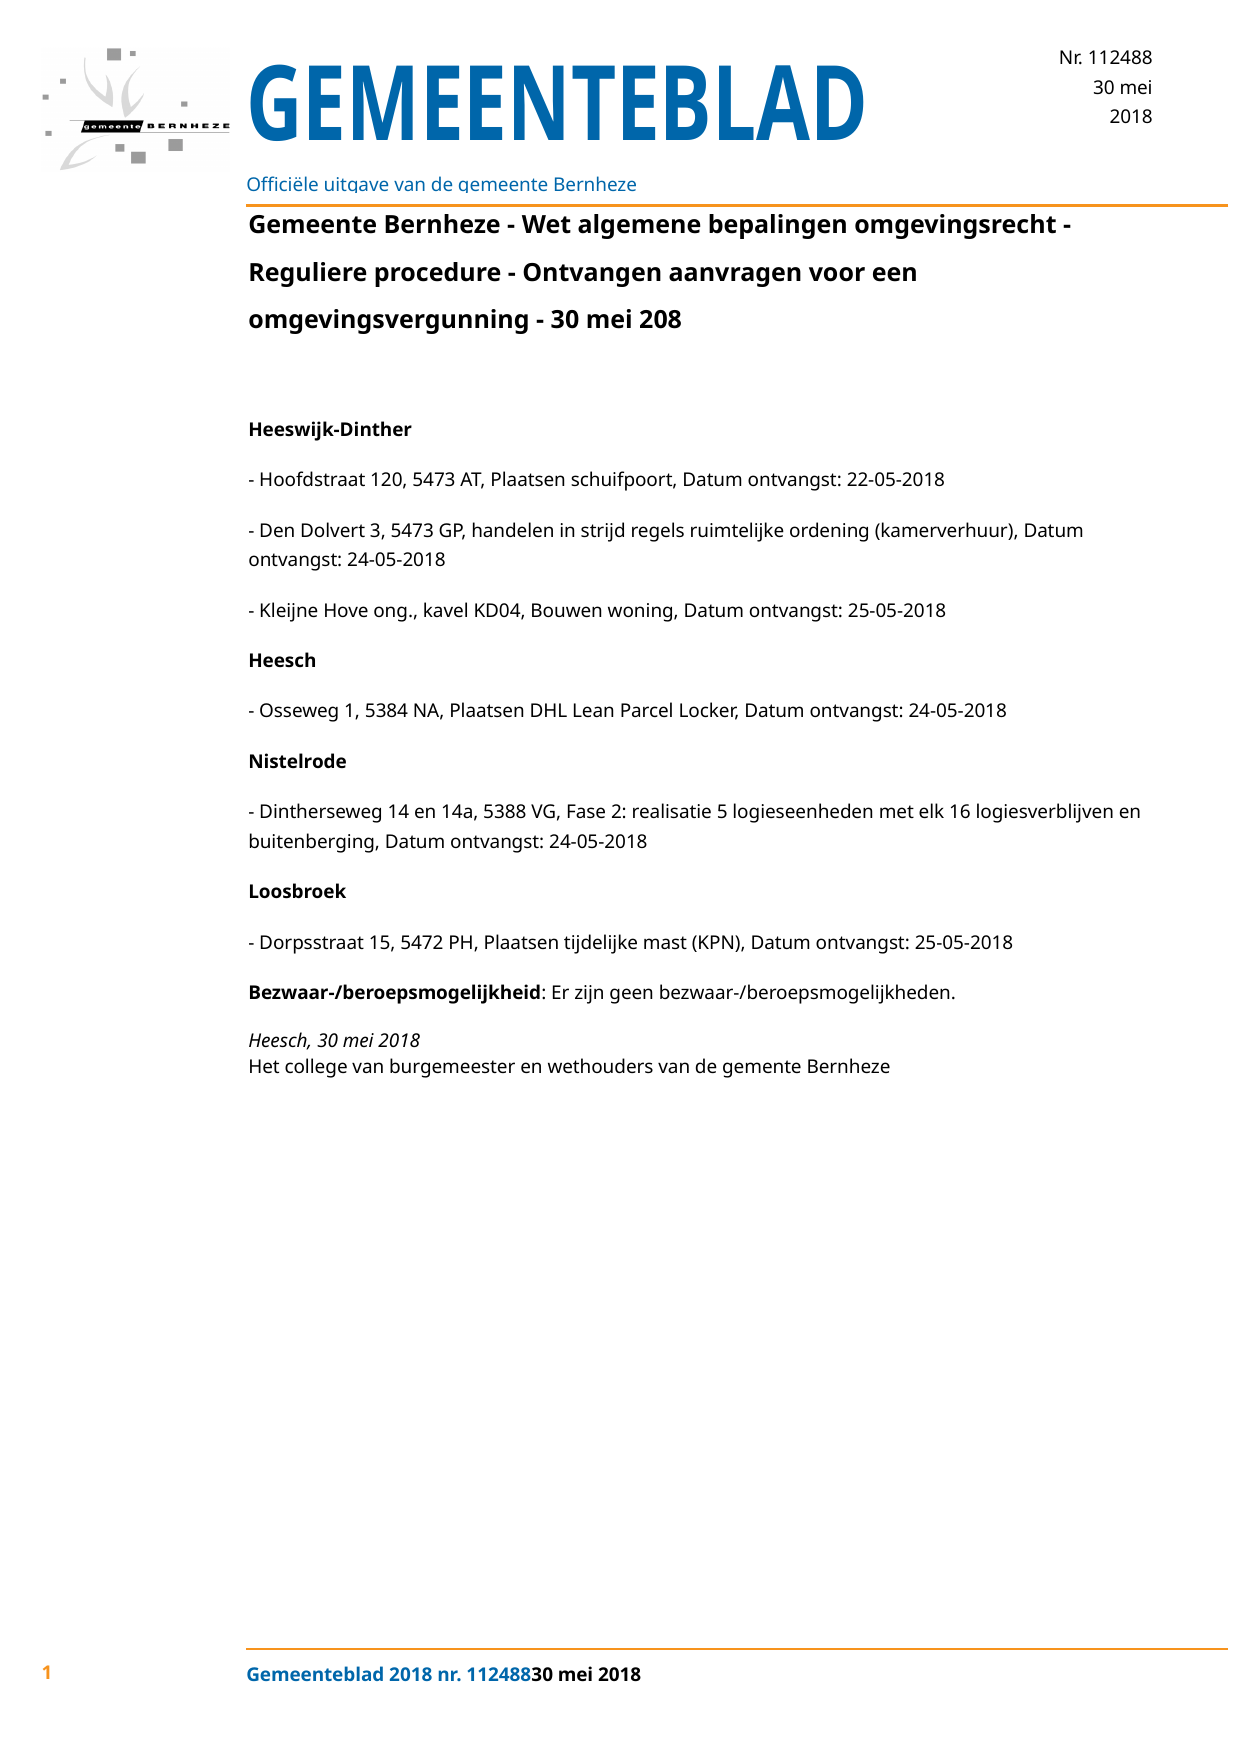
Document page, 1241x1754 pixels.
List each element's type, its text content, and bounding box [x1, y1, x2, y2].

text - Kleijne Hove ong., kavel KD04, Bouwen woning, Datum ontvangst: 25-05-2018 [248, 597, 1152, 622]
text Bezwaar-/beroepsmogelijkheid: Er zijn geen bezwaar-/beroepsmogelijkheden. [248, 979, 1152, 1005]
text Heeswijk-Dinther [248, 416, 1152, 442]
text Loosbroek [248, 878, 1152, 904]
text - Dintherseweg 14 en 14a, 5388 VG, Fase 2: realisatie 5 logieseenheden met elk 16 logiesverblijven en buitenberging, Datum ontvangst: 24-05-2018 [248, 798, 1152, 854]
picture [41, 47, 231, 172]
text - Hoofdstraat 120, 5473 AT, Plaatsen schuifpoort, Datum ontvangst: 22-05-2018 [248, 466, 1152, 492]
text Heesch, 30 mei 2018 [248, 1027, 1152, 1053]
text - Den Dolvert 3, 5473 GP, handelen in strijd regels ruimtelijke ordening (kamerverhuur), Datum ontvangst: 24-05-2018 [248, 517, 1152, 572]
text - Osseweg 1, 5384 NA, Plaatsen DHL Lean Parcel Locker, Datum ontvangst: 24-05-2018 [248, 698, 1152, 723]
text Nistelrode [248, 748, 1152, 774]
text Het college van burgemeester en wethouders van de gemente Bernheze [248, 1053, 1152, 1078]
text Gemeente Bernheze - Wet algemene bepalingen omgevingsrecht - Reguliere procedure - Ontvangen aanvragen voor een omgevingsvergunning - 30 mei 208 [248, 207, 1152, 336]
text Heesch [248, 647, 1152, 673]
text - Dorpsstraat 15, 5472 PH, Plaatsen tijdelijke mast (KPN), Datum ontvangst: 25-05-2018 [248, 929, 1152, 954]
